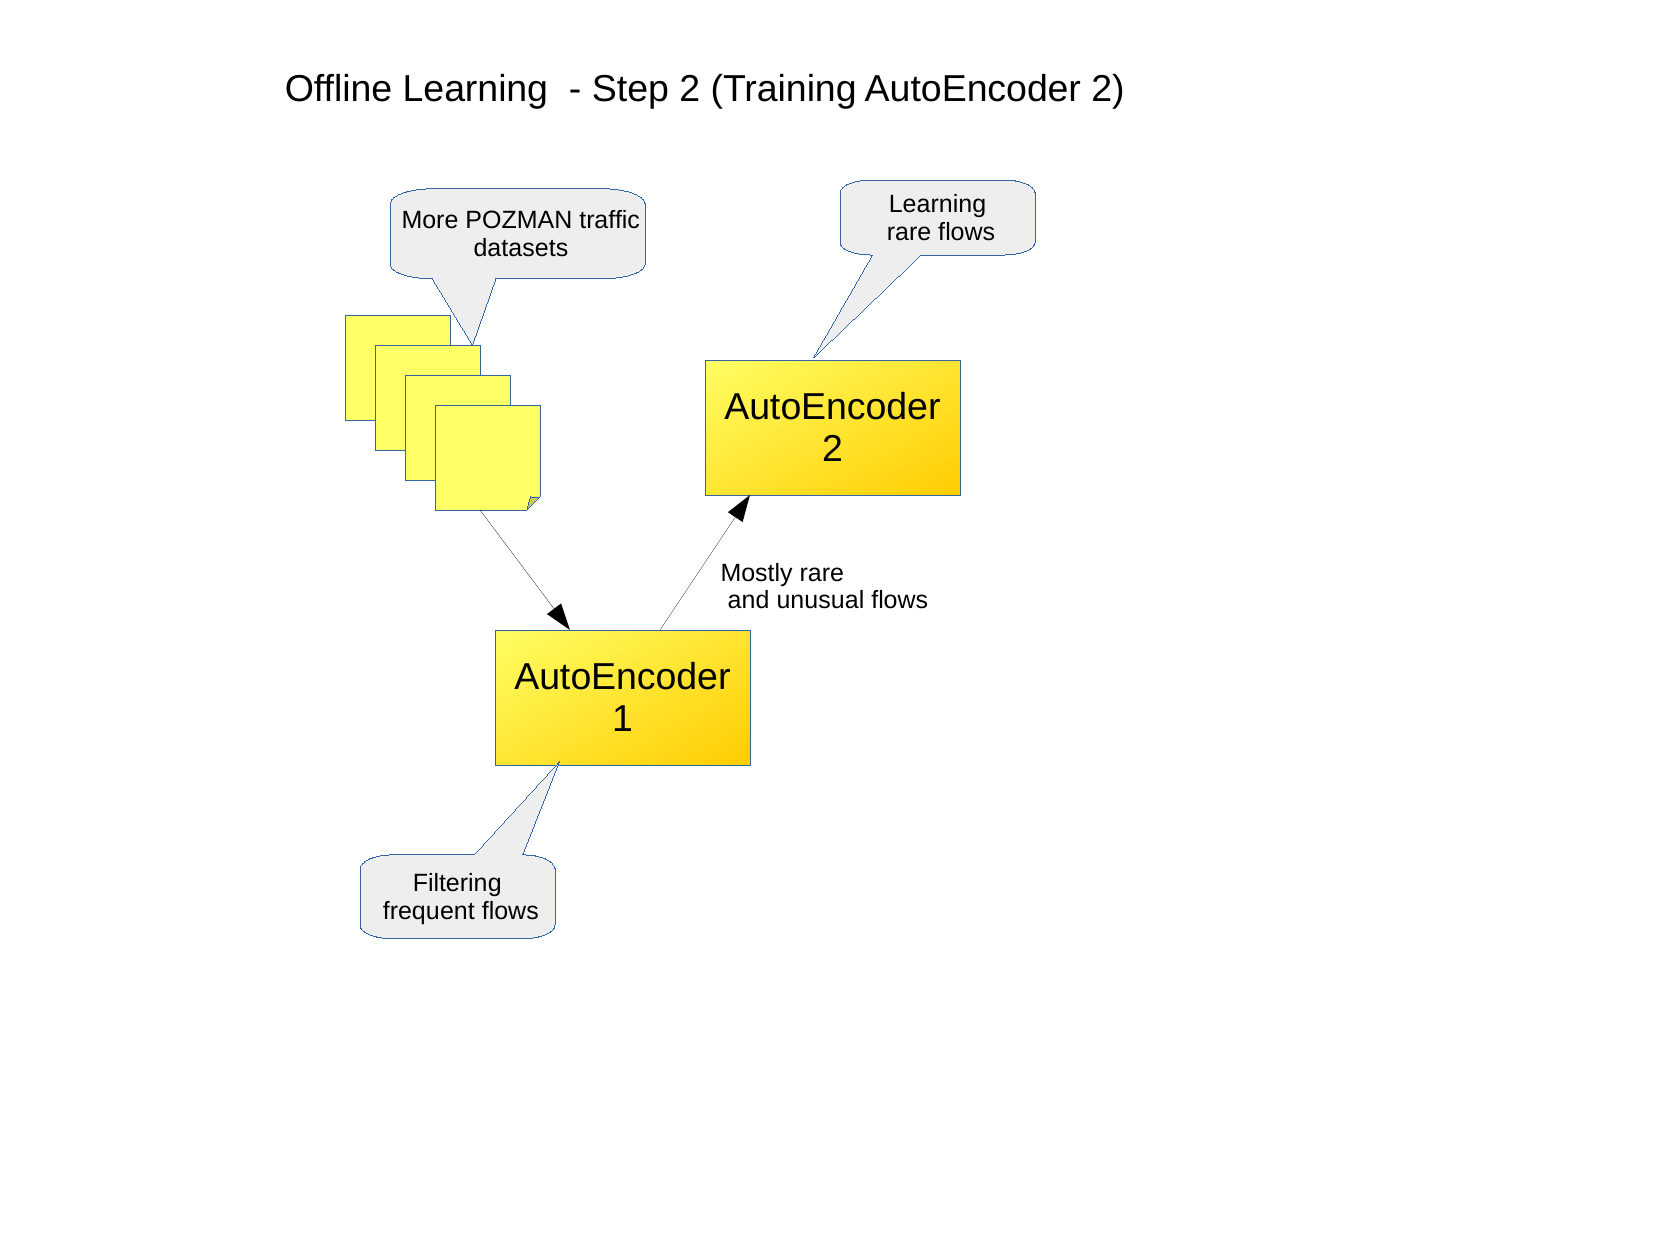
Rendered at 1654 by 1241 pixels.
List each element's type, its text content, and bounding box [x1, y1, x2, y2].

text_box AutoEncoder 2 [705, 360, 961, 496]
text_box AutoEncoder 1 [495, 630, 751, 766]
text_box Mostly rare and unusual flows [705, 550, 944, 622]
text_box More POZMAN traffic datasets [390, 188, 646, 346]
text_box Learning rare flows [813, 180, 1036, 358]
text_box Filtering frequent flows [360, 761, 560, 939]
text_box Offline Learning - Step 2 (Training AutoEncoder 2) [270, 60, 1140, 117]
text_box [345, 315, 541, 511]
